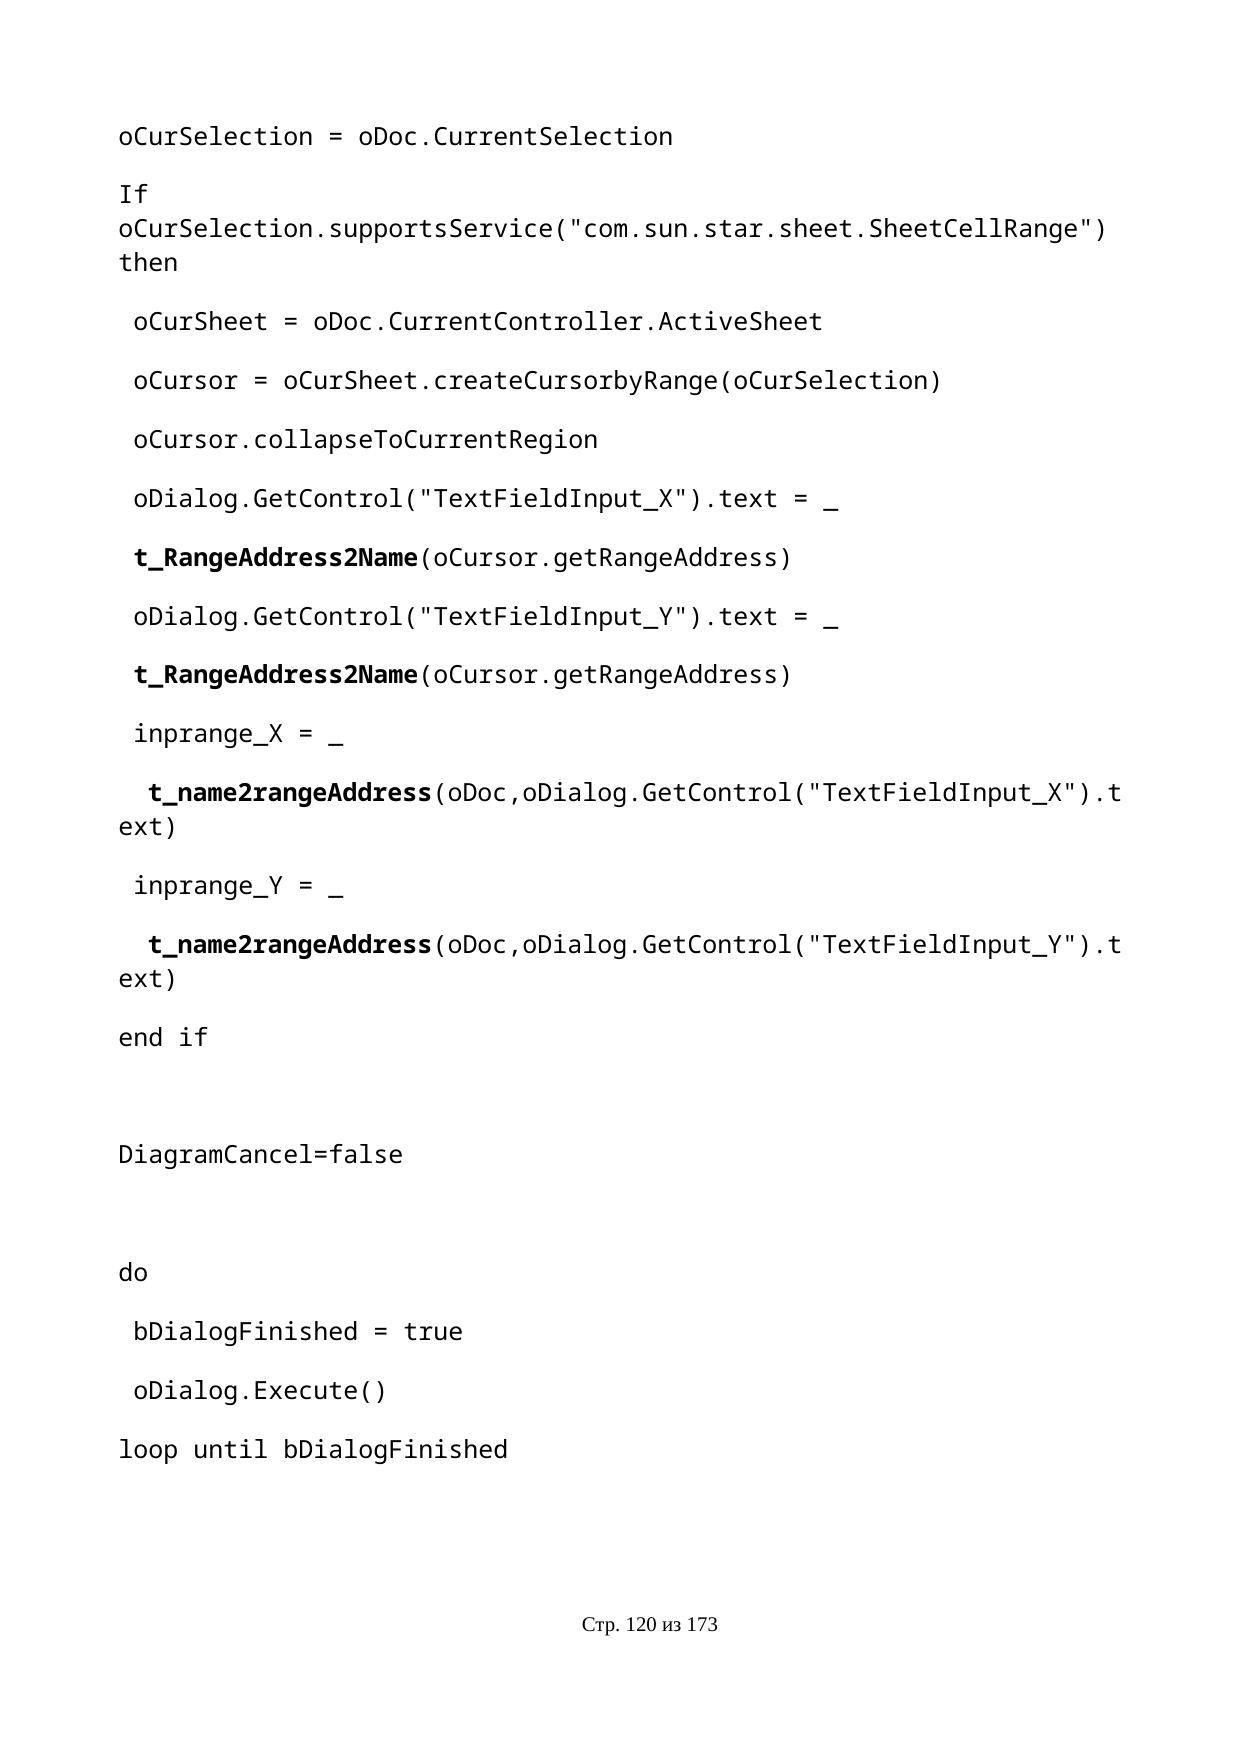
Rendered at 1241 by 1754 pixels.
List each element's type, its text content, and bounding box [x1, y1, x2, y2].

text oCurSheet = oDoc.CurrentController.ActiveSheet [118, 304, 1122, 338]
text inprange_X = _ [118, 716, 1122, 750]
text loop until bDialogFinished [118, 1431, 1122, 1466]
text inprange_Y = _ [118, 868, 1122, 902]
text t_name2rangeAddress(oDoc,oDialog.GetControl("TextFieldInput_Y").text) [118, 927, 1122, 995]
text oCurSelection = oDoc.CurrentSelection [118, 118, 1122, 152]
text If oCurSelection.supportsService("com.sun.star.sheet.SheetCellRange") then [118, 177, 1122, 279]
text t_RangeAddress2Name(oCursor.getRangeAddress) [118, 539, 1122, 573]
text t_RangeAddress2Name(oCursor.getRangeAddress) [118, 657, 1122, 691]
text bDialogFinished = true [118, 1314, 1122, 1348]
text end if [118, 1019, 1122, 1053]
text DiagramCancel=false [118, 1137, 1122, 1171]
text t_name2rangeAddress(oDoc,oDialog.GetControl("TextFieldInput_X").text) [118, 775, 1122, 843]
text oDialog.Execute() [118, 1373, 1122, 1407]
text oDialog.GetControl("TextFieldInput_Y").text = _ [118, 598, 1122, 632]
text oDialog.GetControl("TextFieldInput_X").text = _ [118, 481, 1122, 514]
text do [118, 1255, 1122, 1289]
text oCursor.collapseToCurrentRegion [118, 422, 1122, 456]
text oCursor = oCurSheet.createCursorbyRange(oCurSelection) [118, 363, 1122, 397]
